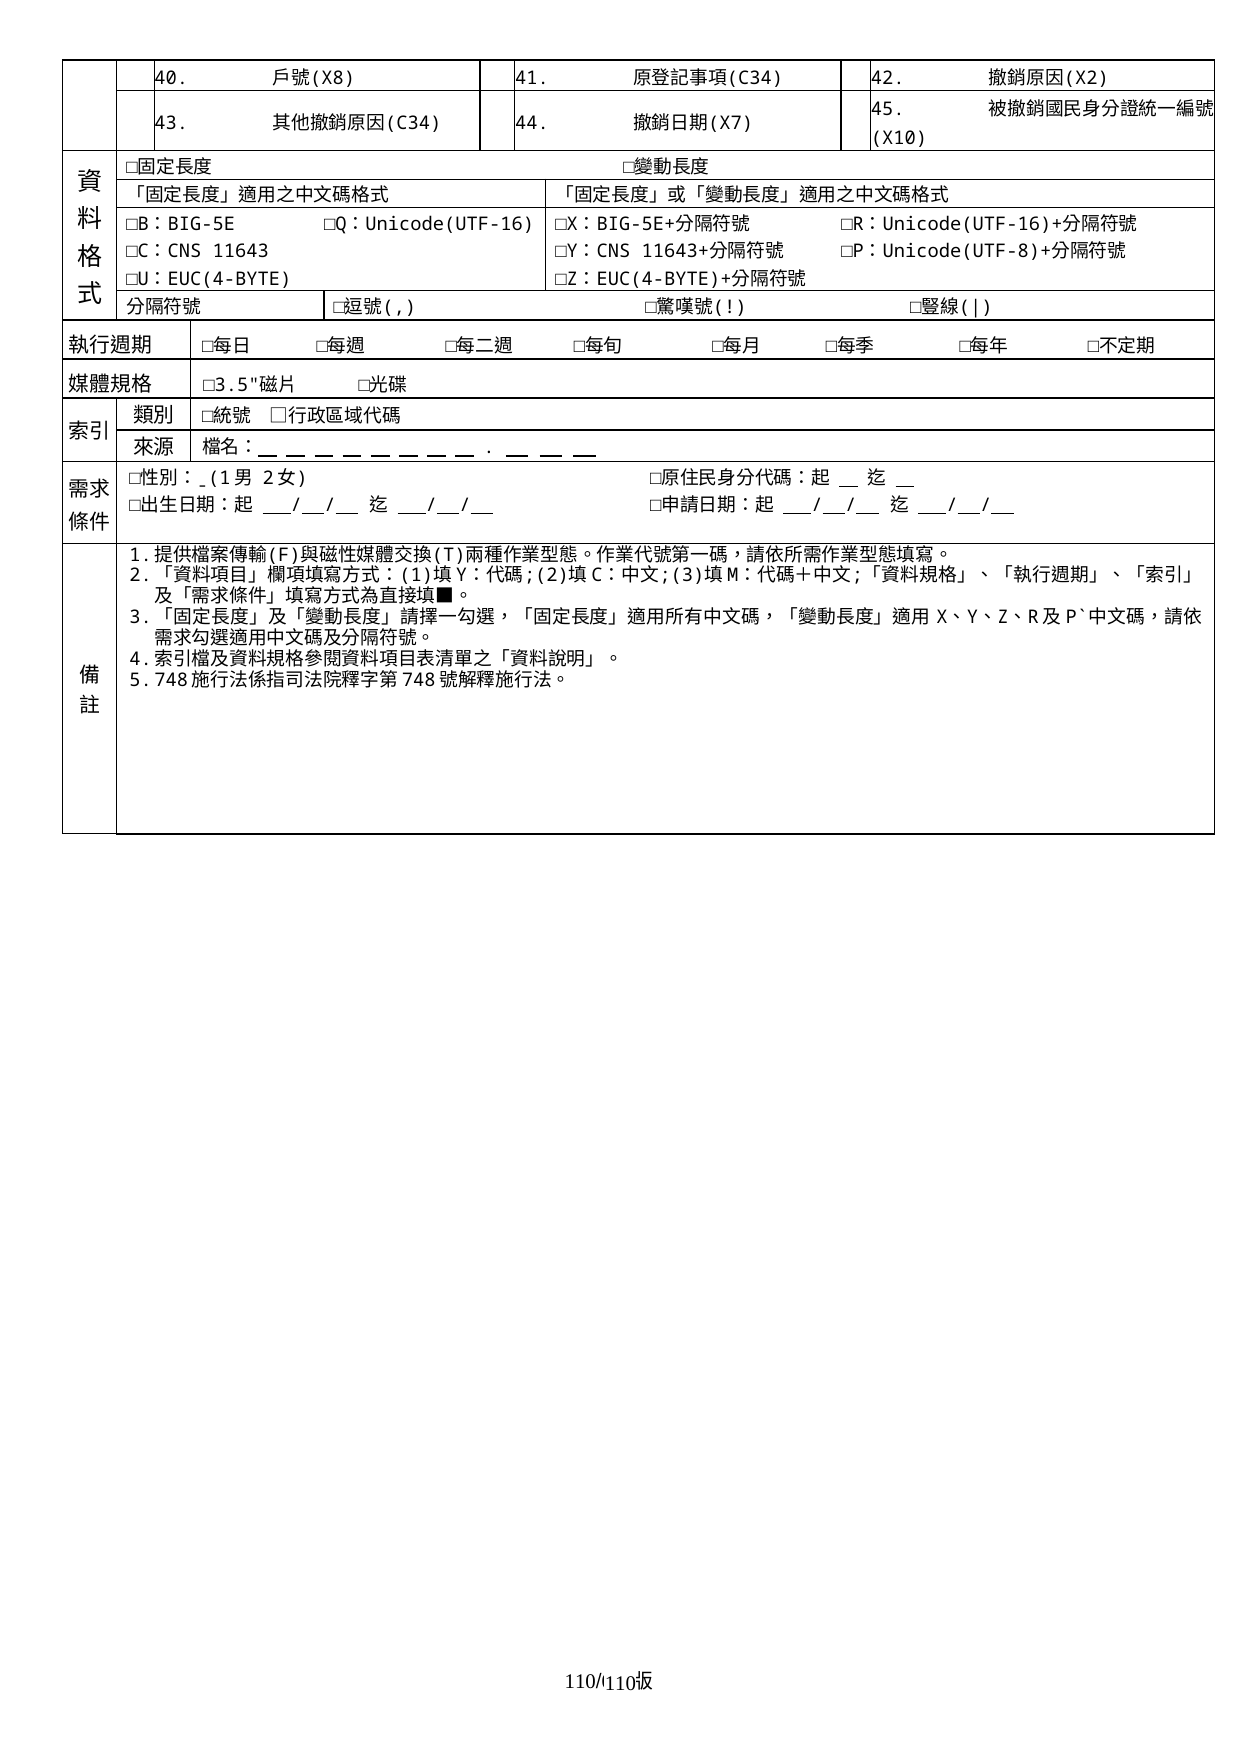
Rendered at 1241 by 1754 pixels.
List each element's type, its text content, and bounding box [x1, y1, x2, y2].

table_cell □X：BIG-5E+分隔符號 □Y：CNS 11643+分隔符號 □Z：EUC(4-BYTE)+分隔符號 [546, 208, 841, 290]
table_cell [842, 91, 870, 150]
table_cell □固定長度 [117, 151, 614, 178]
table_cell □原住民身分代碼：起 迄 □申請日期：起 / / 迄 / / [650, 462, 1214, 543]
table_cell □B：BIG-5E □C：CNS 11643 □U：EUC(4-BYTE) [117, 208, 324, 290]
table_cell □Q：Unicode(UTF-16) [324, 208, 545, 290]
table_cell [63, 61, 116, 150]
table_cell 索引 [63, 399, 116, 461]
table_cell □每年 [959, 321, 1088, 358]
table_cell 撤銷日期(X7) [515, 91, 840, 150]
table_cell [724, 360, 1052, 397]
table_cell 來源 [117, 431, 190, 461]
table_cell 媒體規格 [63, 360, 190, 397]
table_cell [117, 61, 154, 90]
table_cell 分隔符號 [117, 291, 323, 319]
table_cell 資料格式 [63, 151, 116, 319]
table_cell □R：Unicode(UTF-16)+分隔符號 □P：Unicode(UTF-8)+分隔符號 [841, 208, 1214, 290]
table_cell 其他撤銷原因(C34) [155, 91, 479, 150]
table_cell □每週 [316, 321, 445, 358]
table_cell 「固定長度」適用之中文碼格式 [117, 180, 545, 207]
table_cell □每旬 [574, 321, 699, 358]
table_cell □驚嘆號(!) [636, 291, 901, 319]
table_cell 需求條件 [63, 462, 116, 543]
table_cell 「固定長度」或「變動長度」適用之中文碼格式 [546, 180, 1214, 207]
table_cell □變動長度 [614, 151, 1214, 178]
table_cell 撤銷原因(X2) [871, 61, 1214, 90]
table_cell □每月 [700, 321, 826, 358]
table_cell 檔名： . [191, 431, 1214, 461]
table_cell 備註 [63, 544, 116, 833]
table_cell [1052, 360, 1214, 397]
table_cell □豎線(|) [901, 291, 1214, 319]
table_cell [481, 61, 514, 90]
table_cell □每日 [191, 321, 316, 358]
table_cell □每季 [826, 321, 959, 358]
table_cell 戶號(X8) [155, 61, 479, 90]
table_cell 類別 [117, 399, 190, 429]
table_cell □性別：ˍ(1男 2女) □出生日期：起 / / 迄 / / [117, 462, 650, 543]
table_cell 提供檔案傳輸(F)與磁性媒體交換(T)兩種作業型態。作業代號第一碼，請依所需作業型態填寫。 「資料項目」欄項填寫方式：(1)填Y：代碼;(2)填C：中文;(3)填M：代碼＋中文;「資料規格」、「執行週期」、「索引」及「需求條件」填寫方式為直接填■。 「固定長度」及「變動長度」請擇一勾選，「固定長度」適用所有中文碼，「變動長度」適用X、Y、Z、R及P`中文碼，請依需求勾選適用中文碼及分隔符號。 索引檔及資料規格參閱資料項目表清單之「資料說明」。 748施行法係指司法院釋字第748號解釋施行法。 [117, 544, 1214, 833]
table_cell 執行週期 [63, 321, 190, 358]
table_cell 原登記事項(C34) [515, 61, 840, 90]
table_cell [842, 61, 870, 90]
table_cell □統號 □行政區域代碼 [191, 399, 1214, 429]
table_cell [481, 91, 514, 150]
table_cell □光碟 [358, 360, 724, 397]
table_cell □逗號(,) [325, 291, 636, 319]
table_cell □每二週 [445, 321, 574, 358]
table_cell □3.5"磁片 [191, 360, 358, 397]
table_cell [117, 91, 154, 150]
table_cell □不定期 [1088, 321, 1214, 358]
table_cell 被撤銷國民身分證統一編號(X10) [871, 91, 1214, 150]
